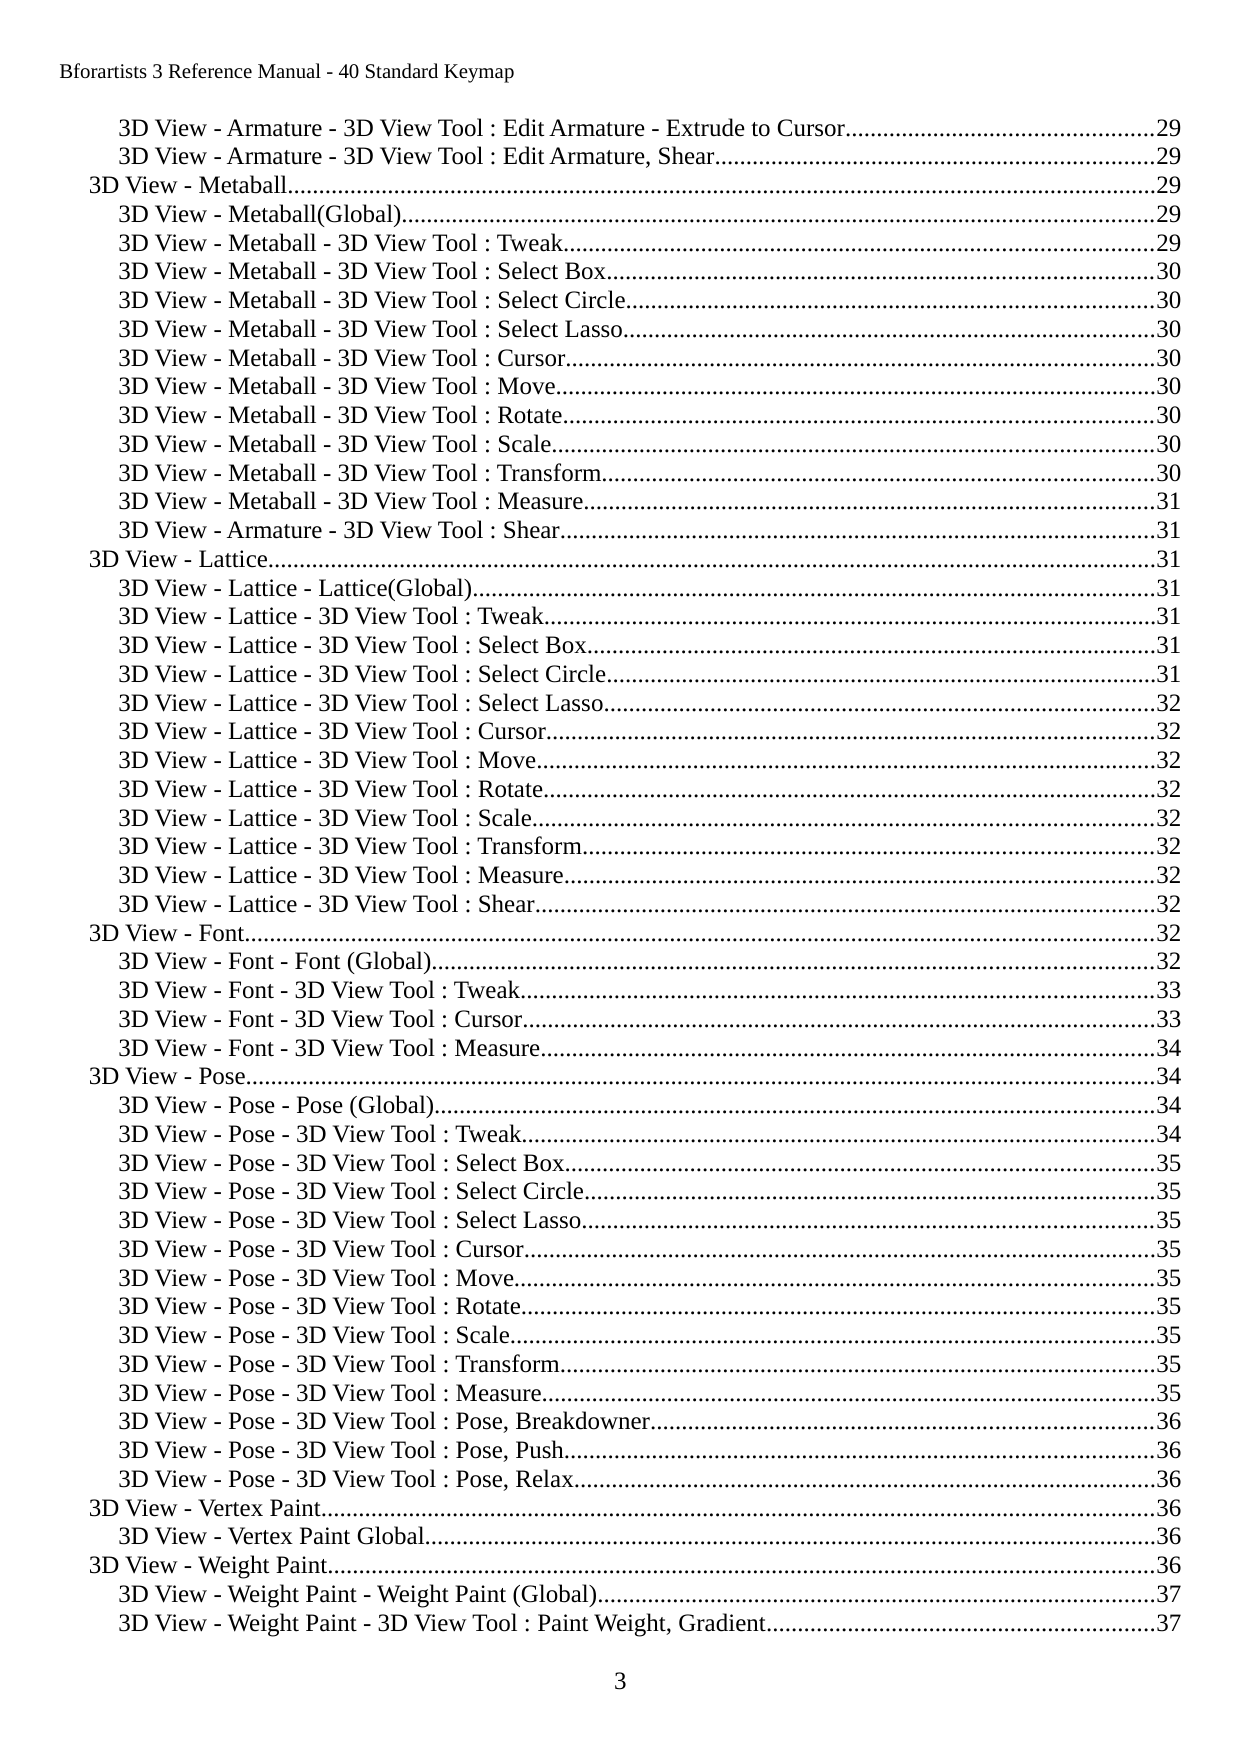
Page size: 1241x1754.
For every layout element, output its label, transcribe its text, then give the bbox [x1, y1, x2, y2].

text 3D View - Armature - 3D View Tool : Edit Armature - Extrude to Cursor 29 [118, 113, 1181, 141]
text 3D View - Lattice - 3D View Tool : Select Circle 31 [118, 659, 1181, 688]
text 3D View - Lattice - 3D View Tool : Measure 32 [118, 860, 1181, 889]
text 3D View - Lattice - Lattice(Global) 31 [118, 573, 1181, 601]
text 3D View - Metaball - 3D View Tool : Select Lasso 30 [118, 314, 1181, 343]
text 3D View - Lattice 31 [88, 544, 1181, 573]
text 3D View - Font - 3D View Tool : Cursor 33 [118, 1004, 1181, 1033]
text 3D View - Pose - 3D View Tool : Scale 35 [118, 1320, 1181, 1349]
text 3D View - Metaball - 3D View Tool : Cursor 30 [118, 343, 1181, 371]
text 3D View - Metaball - 3D View Tool : Scale 30 [118, 429, 1181, 458]
text 3D View - Metaball - 3D View Tool : Rotate 30 [118, 400, 1181, 429]
text 3D View - Lattice - 3D View Tool : Transform 32 [118, 831, 1181, 860]
text 3D View - Armature - 3D View Tool : Edit Armature, Shear 29 [118, 141, 1181, 170]
text 3D View - Pose - 3D View Tool : Select Box 35 [118, 1148, 1181, 1176]
text 3D View - Pose - 3D View Tool : Pose, Relax 36 [118, 1464, 1181, 1493]
text 3D View - Pose - 3D View Tool : Select Lasso 35 [118, 1205, 1181, 1234]
text 3D View - Metaball - 3D View Tool : Select Circle 30 [118, 285, 1181, 314]
text 3D View - Pose - 3D View Tool : Tweak 34 [118, 1119, 1181, 1148]
text 3D View - Lattice - 3D View Tool : Select Lasso 32 [118, 688, 1181, 716]
text 3D View - Metaball - 3D View Tool : Tweak 29 [118, 228, 1181, 256]
text 3D View - Vertex Paint Global 36 [118, 1521, 1181, 1550]
text 3D View - Lattice - 3D View Tool : Rotate 32 [118, 774, 1181, 803]
text 3D View - Pose - 3D View Tool : Move 35 [118, 1263, 1181, 1291]
text 3D View - Lattice - 3D View Tool : Shear 32 [118, 889, 1181, 918]
text 3D View - Pose 34 [88, 1061, 1181, 1090]
text 3D View - Pose - 3D View Tool : Cursor 35 [118, 1234, 1181, 1263]
text 3D View - Pose - 3D View Tool : Rotate 35 [118, 1291, 1181, 1320]
text 3D View - Weight Paint 36 [88, 1550, 1181, 1579]
text 3D View - Pose - 3D View Tool : Select Circle 35 [118, 1176, 1181, 1205]
text 3D View - Lattice - 3D View Tool : Scale 32 [118, 803, 1181, 831]
text 3D View - Metaball - 3D View Tool : Select Box 30 [118, 256, 1181, 285]
text 3D View - Metaball - 3D View Tool : Move 30 [118, 371, 1181, 400]
text 3D View - Metaball - 3D View Tool : Transform 30 [118, 458, 1181, 486]
text 3D View - Pose - 3D View Tool : Pose, Breakdowner 36 [118, 1406, 1181, 1435]
text 3D View - Weight Paint - Weight Paint (Global) 37 [118, 1579, 1181, 1608]
text 3D View - Pose - Pose (Global) 34 [118, 1090, 1181, 1119]
text 3D View - Armature - 3D View Tool : Shear 31 [118, 515, 1181, 544]
text 3D View - Lattice - 3D View Tool : Select Box 31 [118, 630, 1181, 659]
text 3D View - Vertex Paint 36 [88, 1493, 1181, 1521]
text 3D View - Font - Font (Global) 32 [118, 946, 1181, 975]
text 3D View - Lattice - 3D View Tool : Cursor 32 [118, 716, 1181, 745]
text 3D View - Metaball - 3D View Tool : Measure 31 [118, 486, 1181, 515]
text 3D View - Pose - 3D View Tool : Transform 35 [118, 1349, 1181, 1378]
text 3D View - Pose - 3D View Tool : Pose, Push 36 [118, 1435, 1181, 1464]
text 3D View - Lattice - 3D View Tool : Tweak 31 [118, 601, 1181, 630]
text 3D View - Metaball(Global) 29 [118, 199, 1181, 228]
text 3D View - Font - 3D View Tool : Measure 34 [118, 1033, 1181, 1061]
text 3D View - Font - 3D View Tool : Tweak 33 [118, 975, 1181, 1004]
text 3D View - Lattice - 3D View Tool : Move 32 [118, 745, 1181, 774]
text 3D View - Pose - 3D View Tool : Measure 35 [118, 1378, 1181, 1406]
text 3D View - Metaball 29 [88, 170, 1181, 199]
text 3D View - Weight Paint - 3D View Tool : Paint Weight, Gradient 37 [118, 1608, 1181, 1636]
text 3D View - Font 32 [88, 918, 1181, 946]
